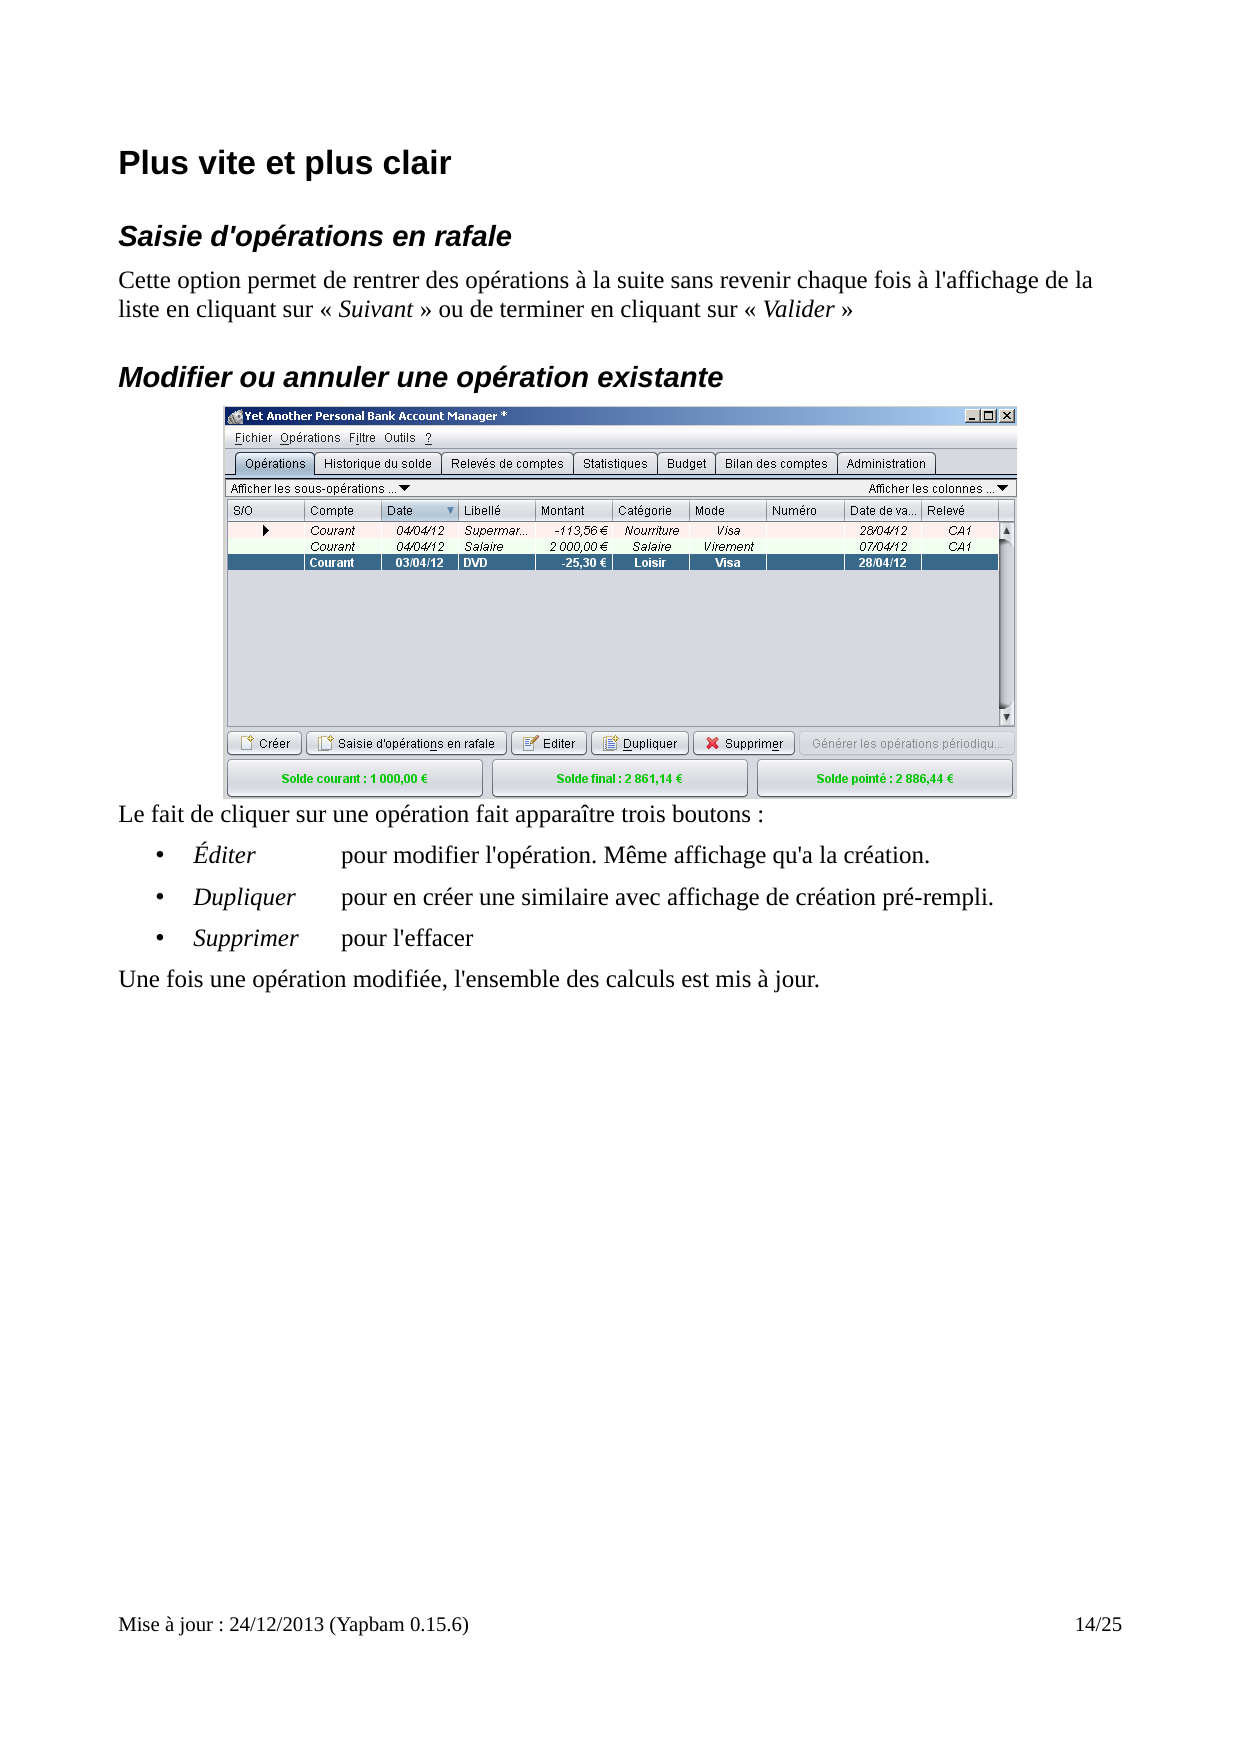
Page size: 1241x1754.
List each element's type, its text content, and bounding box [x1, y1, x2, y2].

list Supprimer pour l'effacer [156, 923, 1122, 952]
list Éditer pour modifier l'opération. Même affichage qu'a la création. [156, 840, 1122, 869]
text Une fois une opération modifiée, l'ensemble des calculs est mis à jour. [118, 964, 1122, 993]
text Le fait de cliquer sur une opération fait apparaître trois boutons : [118, 799, 1122, 828]
subtitle Plus vite et plus clair [118, 143, 1122, 182]
text Cette option permet de rentrer des opérations à la suite sans revenir chaque fois à l'affichage de la liste en cliquant sur « Suivant » ou de terminer en cliquant sur « Valider » [118, 265, 1122, 323]
picture [222, 406, 1018, 799]
subtitle Saisie d'opérations en rafale [118, 219, 1122, 253]
list Dupliquer pour en créer une similaire avec affichage de création pré-rempli. [156, 882, 1122, 910]
subtitle Modifier ou annuler une opération existante [118, 360, 1122, 394]
